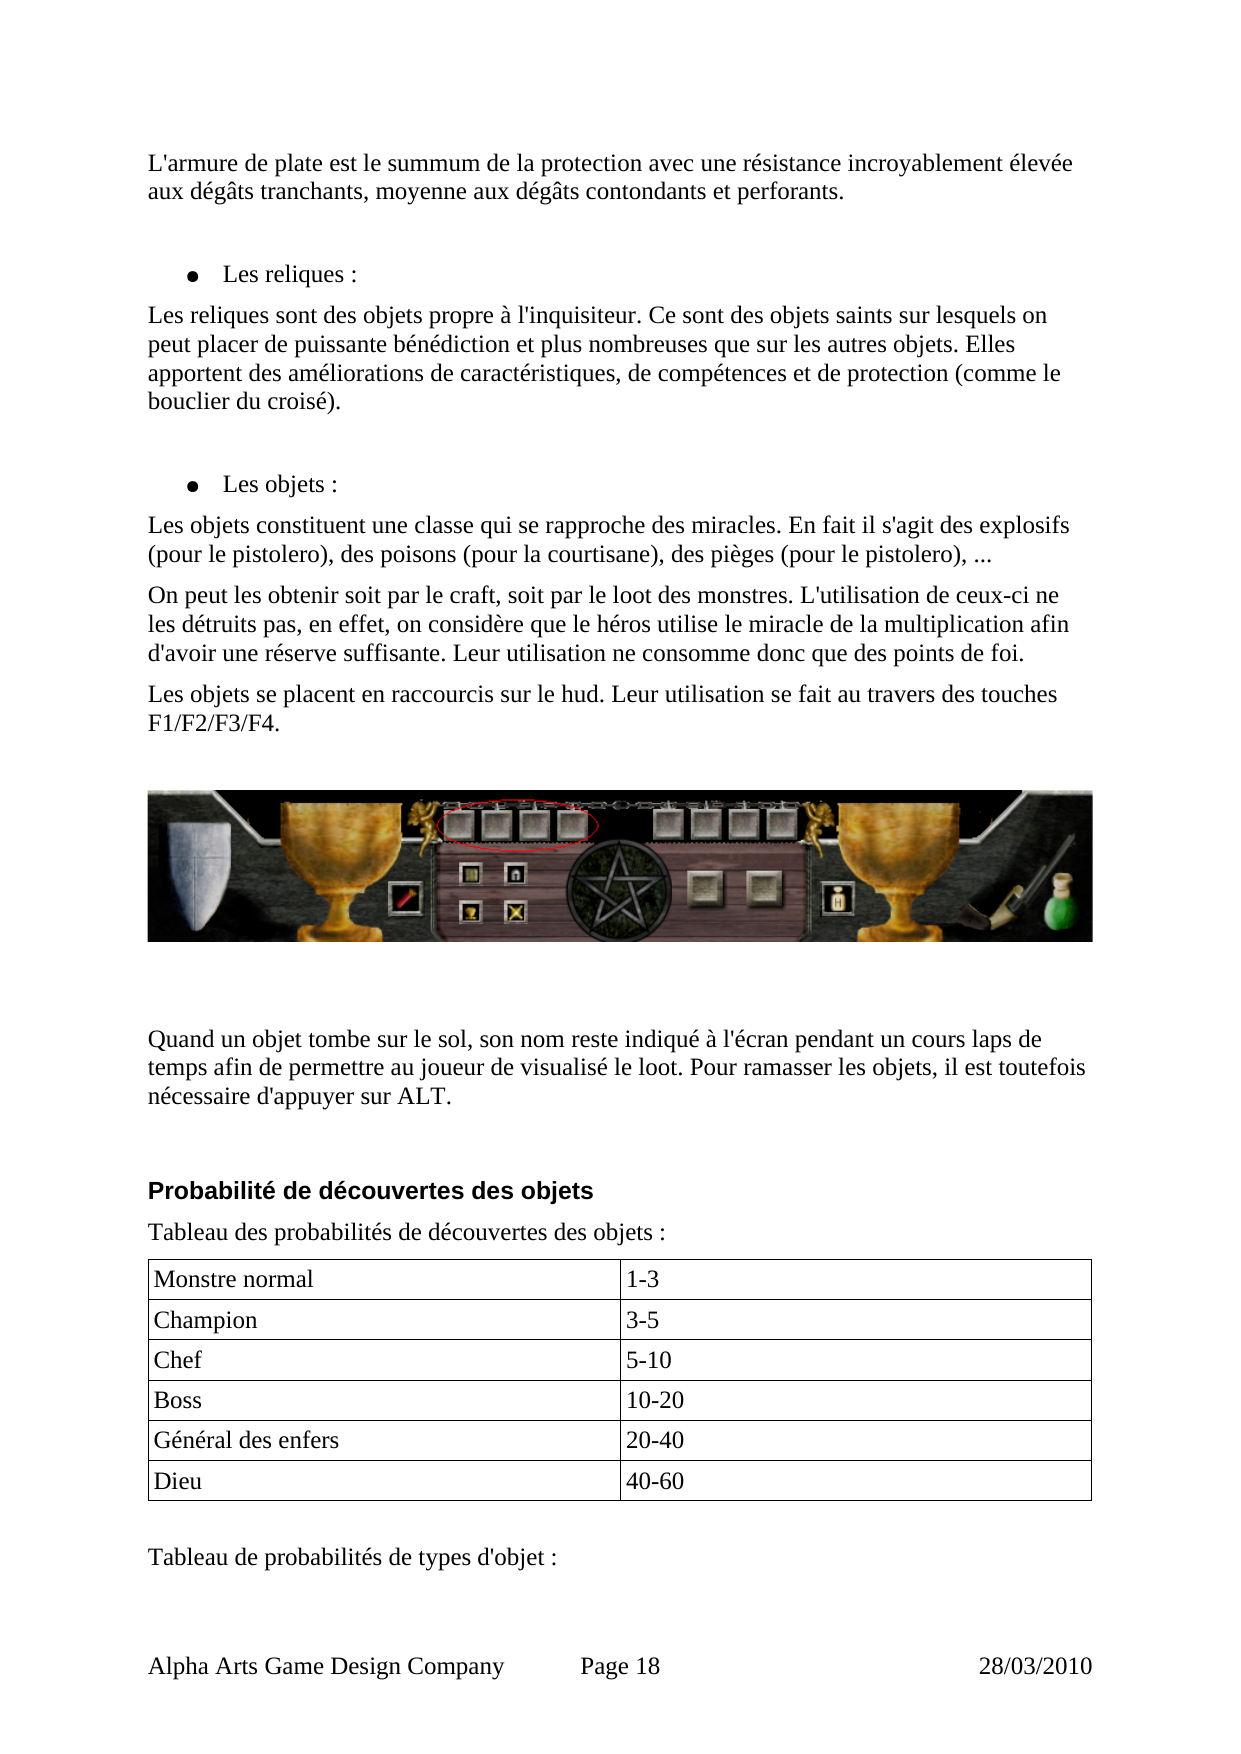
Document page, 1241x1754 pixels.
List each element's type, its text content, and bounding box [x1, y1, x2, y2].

text Les objets constituent une classe qui se rapproche des miracles. En fait il s'agit des explosifs (pour le pistolero), des poisons (pour la courtisane), des pièges (pour le pistolero), ... [148, 510, 1092, 568]
table_header 1-3 [621, 1260, 1091, 1299]
table_cell 40-60 [621, 1461, 1091, 1500]
text On peut les obtenir soit par le craft, soit par le loot des monstres. L'utilisation de ceux-ci ne les détruits pas, en effet, on considère que le héros utilise le miracle de la multiplication afin d'avoir une réserve suffisante. Leur utilisation ne consomme donc que des points de foi. [148, 580, 1092, 666]
table_cell Chef [149, 1340, 620, 1379]
text Les reliques sont des objets propre à l'inquisiteur. Ce sont des objets saints sur lesquels on peut placer de puissante bénédiction et plus nombreuses que sur les autres objets. Elles apportent des améliorations de caractéristiques, de compétences et de protection (comme le bouclier du croisé). [148, 300, 1092, 415]
table_cell Champion [149, 1300, 620, 1339]
list Les reliques : [185, 259, 1092, 288]
table_cell Général des enfers [149, 1421, 620, 1460]
table_cell 10-20 [621, 1381, 1091, 1420]
table_cell 20-40 [621, 1421, 1091, 1460]
text Les objets se placent en raccourcis sur le hud. Leur utilisation se fait au travers des touches F1/F2/F3/F4. [148, 679, 1092, 736]
subtitle Probabilité de découvertes des objets [148, 1176, 1092, 1205]
picture [147, 790, 1093, 942]
table_header Monstre normal [149, 1260, 620, 1299]
text Tableau des probabilités de découvertes des objets : [148, 1217, 1092, 1246]
list Les objets : [185, 469, 1092, 498]
table_cell 5-10 [621, 1340, 1091, 1379]
text L'armure de plate est le summum de la protection avec une résistance incroyablement élevée aux dégâts tranchants, moyenne aux dégâts contondants et perforants. [148, 148, 1092, 205]
table_cell Dieu [149, 1461, 620, 1500]
text Quand un objet tombe sur le sol, son nom reste indiqué à l'écran pendant un cours laps de temps afin de permettre au joueur de visualisé le loot. Pour ramasser les objets, il est toutefois nécessaire d'appuyer sur ALT. [148, 1024, 1092, 1110]
table_cell Boss [149, 1381, 620, 1420]
text Tableau de probabilités de types d'objet : [148, 1542, 1092, 1571]
table_cell 3-5 [621, 1300, 1091, 1339]
